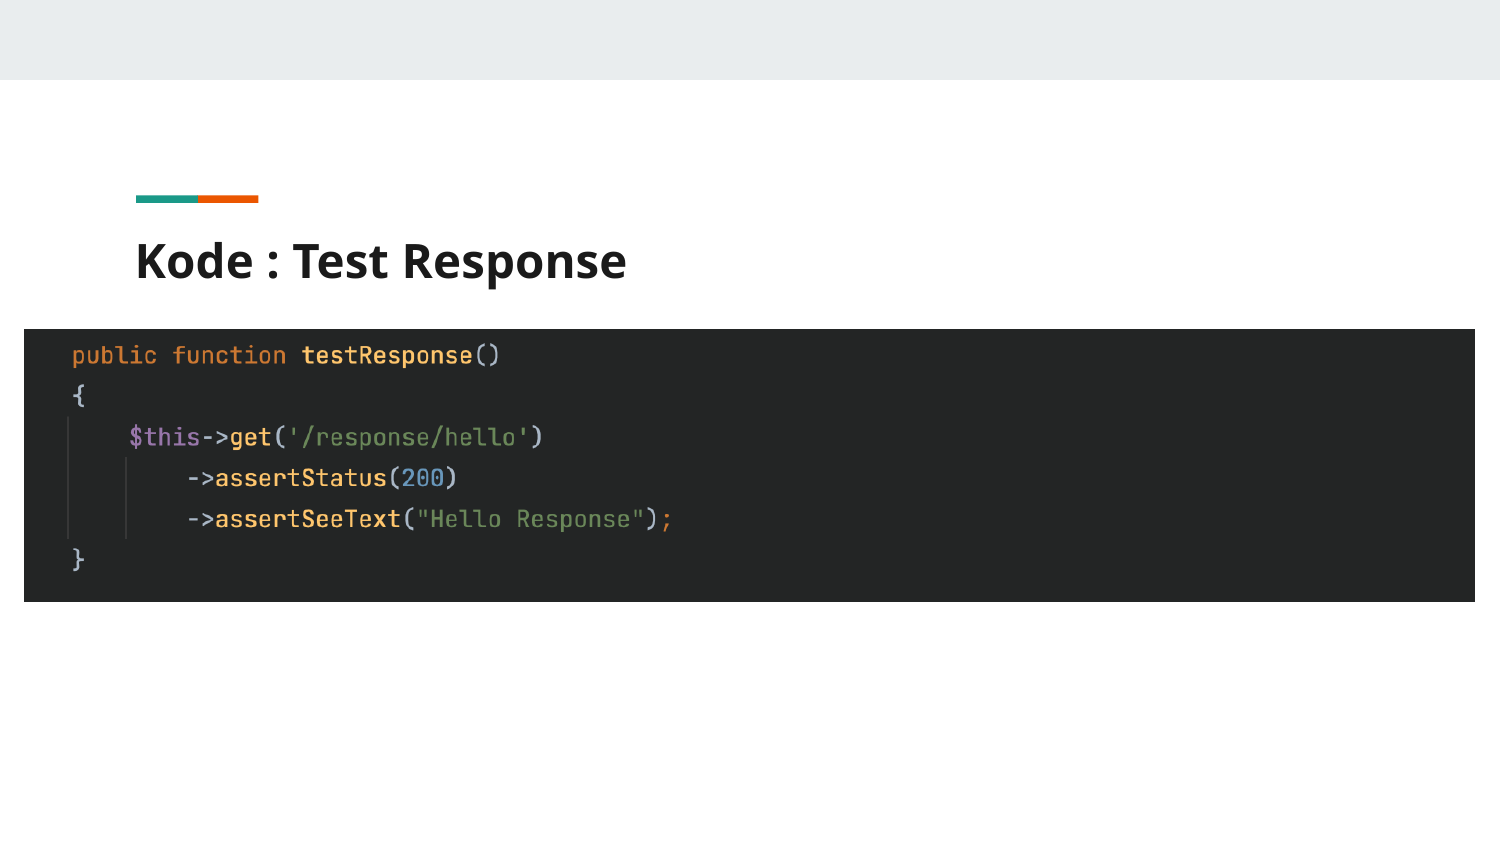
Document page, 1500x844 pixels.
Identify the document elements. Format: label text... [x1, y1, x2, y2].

title Kode : Test Response [119, 216, 1381, 305]
picture [24, 329, 1475, 603]
